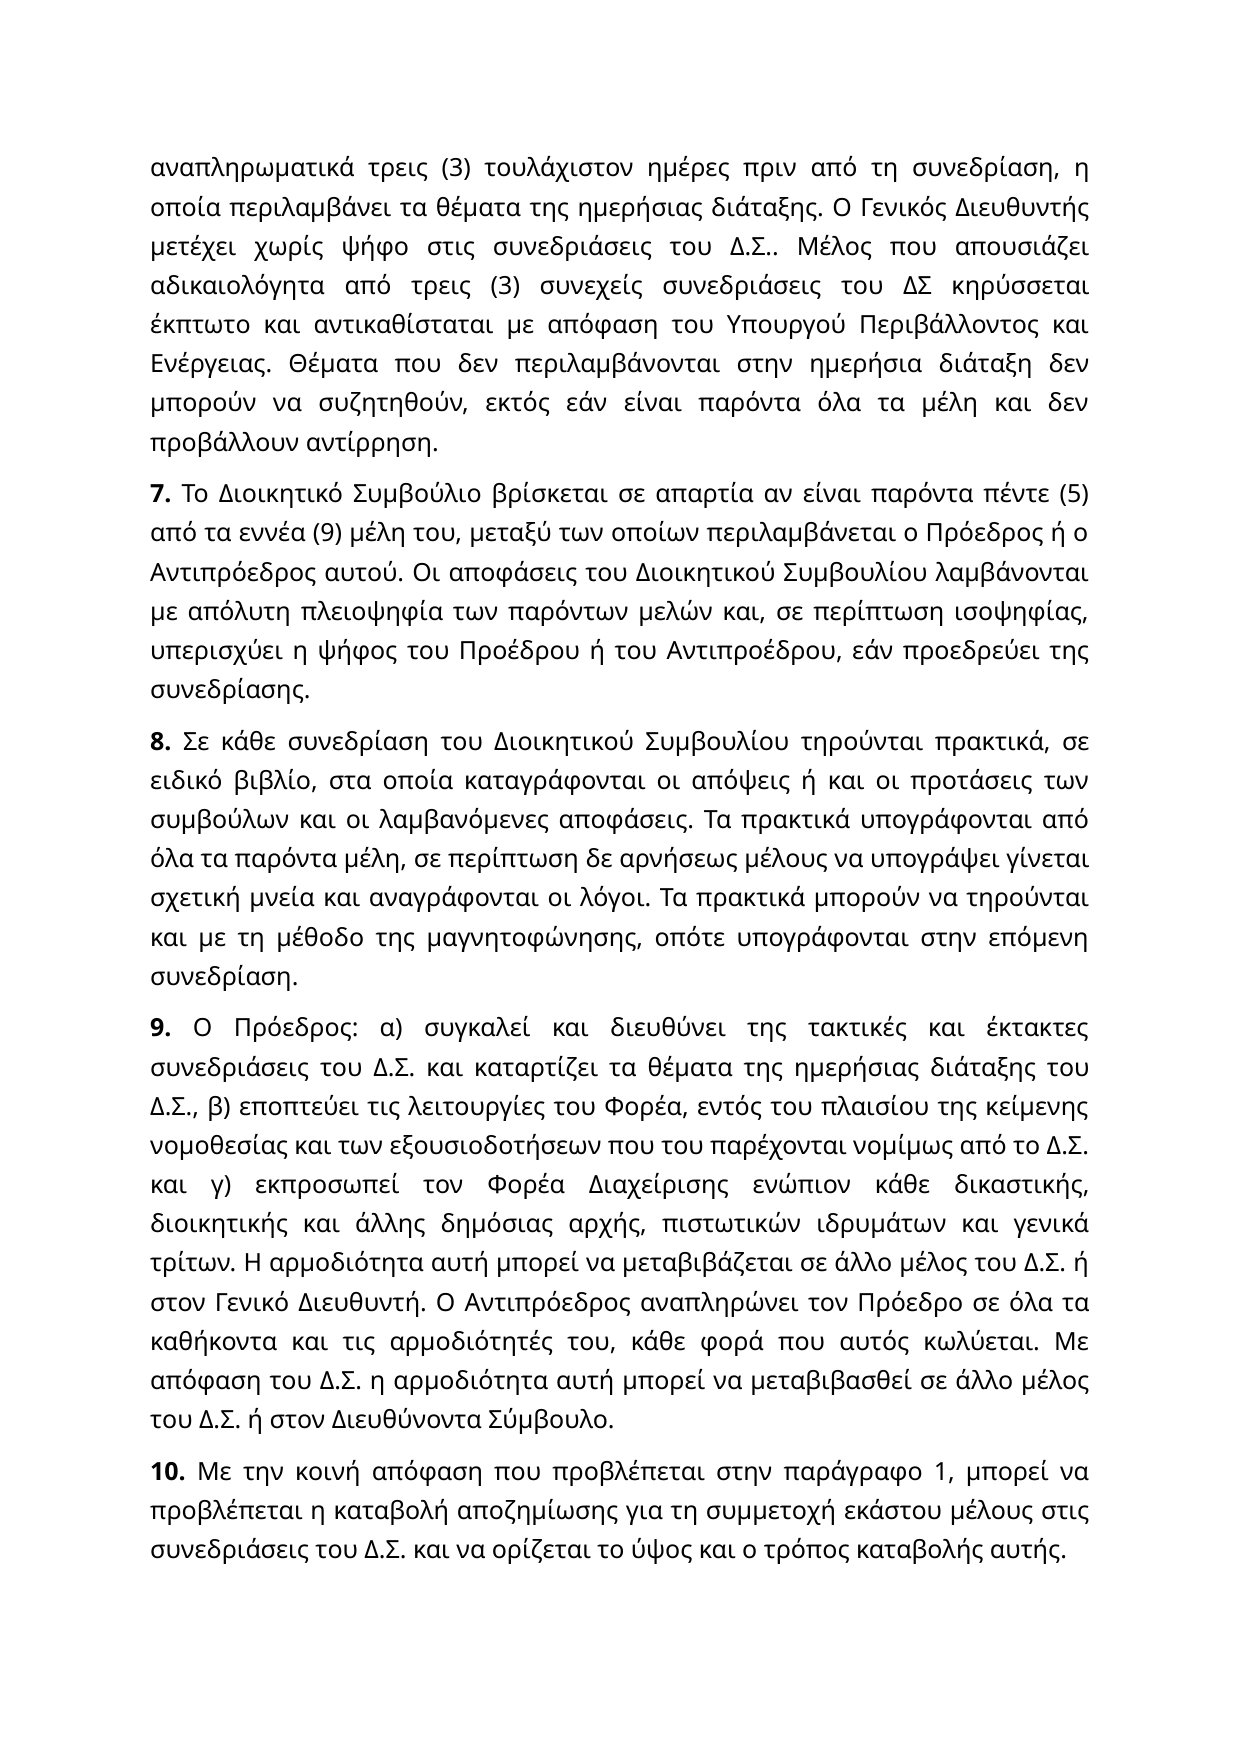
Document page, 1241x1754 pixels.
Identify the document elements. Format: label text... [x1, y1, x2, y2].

text 10. Με την κοινή απόφαση που προβλέπεται στην παράγραφο 1, μπορεί να προβλέπεται η καταβολή αποζημίωσης για τη συμμετοχή εκάστου μέλους στις συνεδριάσεις του Δ.Σ. και να ορίζεται το ύψος και ο τρόπος καταβολής αυτής. [150, 1453, 1090, 1566]
text 8. Σε κάθε συνεδρίαση του Διοικητικού Συμβουλίου τηρούνται πρακτικά, σε ειδικό βιβλίο, στα οποία καταγράφονται οι απόψεις ή και οι προτάσεις των συμβούλων και οι λαμβανόμενες αποφάσεις. Τα πρακτικά υπογράφονται από όλα τα παρόντα μέλη, σε περίπτωση δε αρνήσεως μέλους να υπογράψει γίνεται σχετική μνεία και αναγράφονται οι λόγοι. Τα πρακτικά μπορούν να τηρούνται και με τη μέθοδο της μαγνητοφώνησης, οπότε υπογράφονται στην επόμενη συνεδρίαση. [150, 723, 1090, 992]
text 9. Ο Πρόεδρος: α) συγκαλεί και διευθύνει της τακτικές και έκτακτες συνεδριάσεις του Δ.Σ. και καταρτίζει τα θέματα της ημερήσιας διάταξης του Δ.Σ., β) εποπτεύει τις λειτουργίες του Φορέα, εντός του πλαισίου της κείμενης νομοθεσίας και των εξουσιοδοτήσεων που του παρέχονται νομίμως από το Δ.Σ. και γ) εκπροσωπεί τον Φορέα Διαχείρισης ενώπιον κάθε δικαστικής, διοικητικής και άλλης δημόσιας αρχής, πιστωτικών ιδρυμάτων και γενικά τρίτων. Η αρμοδιότητα αυτή μπορεί να μεταβιβάζεται σε άλλο μέλος του Δ.Σ. ή στον Γενικό Διευθυντή. Ο Αντιπρόεδρος αναπληρώνει τον Πρόεδρο σε όλα τα καθήκοντα και τις αρμοδιότητές του, κάθε φορά που αυτός κωλύεται. Με απόφαση του Δ.Σ. η αρμοδιότητα αυτή μπορεί να μεταβιβασθεί σε άλλο μέλος του Δ.Σ. ή στον Διευθύνοντα Σύμβουλο. [150, 1010, 1090, 1436]
text αναπληρωματικά τρεις (3) τουλάχιστον ημέρες πριν από τη συνεδρίαση, η οποία περιλαμβάνει τα θέματα της ημερήσιας διάταξης. Ο Γενικός Διευθυντής μετέχει χωρίς ψήφο στις συνεδριάσεις του Δ.Σ.. Μέλος που απουσιάζει αδικαιολόγητα από τρεις (3) συνεχείς συνεδριάσεις του ΔΣ κηρύσσεται έκπτωτο και αντικαθίσταται με απόφαση του Υπουργού Περιβάλλοντος και Ενέργειας. Θέματα που δεν περιλαμβάνονται στην ημερήσια διάταξη δεν μπορούν να συζητηθούν, εκτός εάν είναι παρόντα όλα τα μέλη και δεν προβάλλουν αντίρρηση. [150, 150, 1090, 458]
text 7. Το Διοικητικό Συμβούλιο βρίσκεται σε απαρτία αν είναι παρόντα πέντε (5) από τα εννέα (9) μέλη του, μεταξύ των οποίων περιλαμβάνεται ο Πρόεδρος ή ο Αντιπρόεδρος αυτού. Οι αποφάσεις του Διοικητικού Συμβουλίου λαμβάνονται με απόλυτη πλειοψηφία των παρόντων μελών και, σε περίπτωση ισοψηφίας, υπερισχύει η ψήφος του Προέδρου ή του Αντιπροέδρου, εάν προεδρεύει της συνεδρίασης. [150, 476, 1090, 706]
